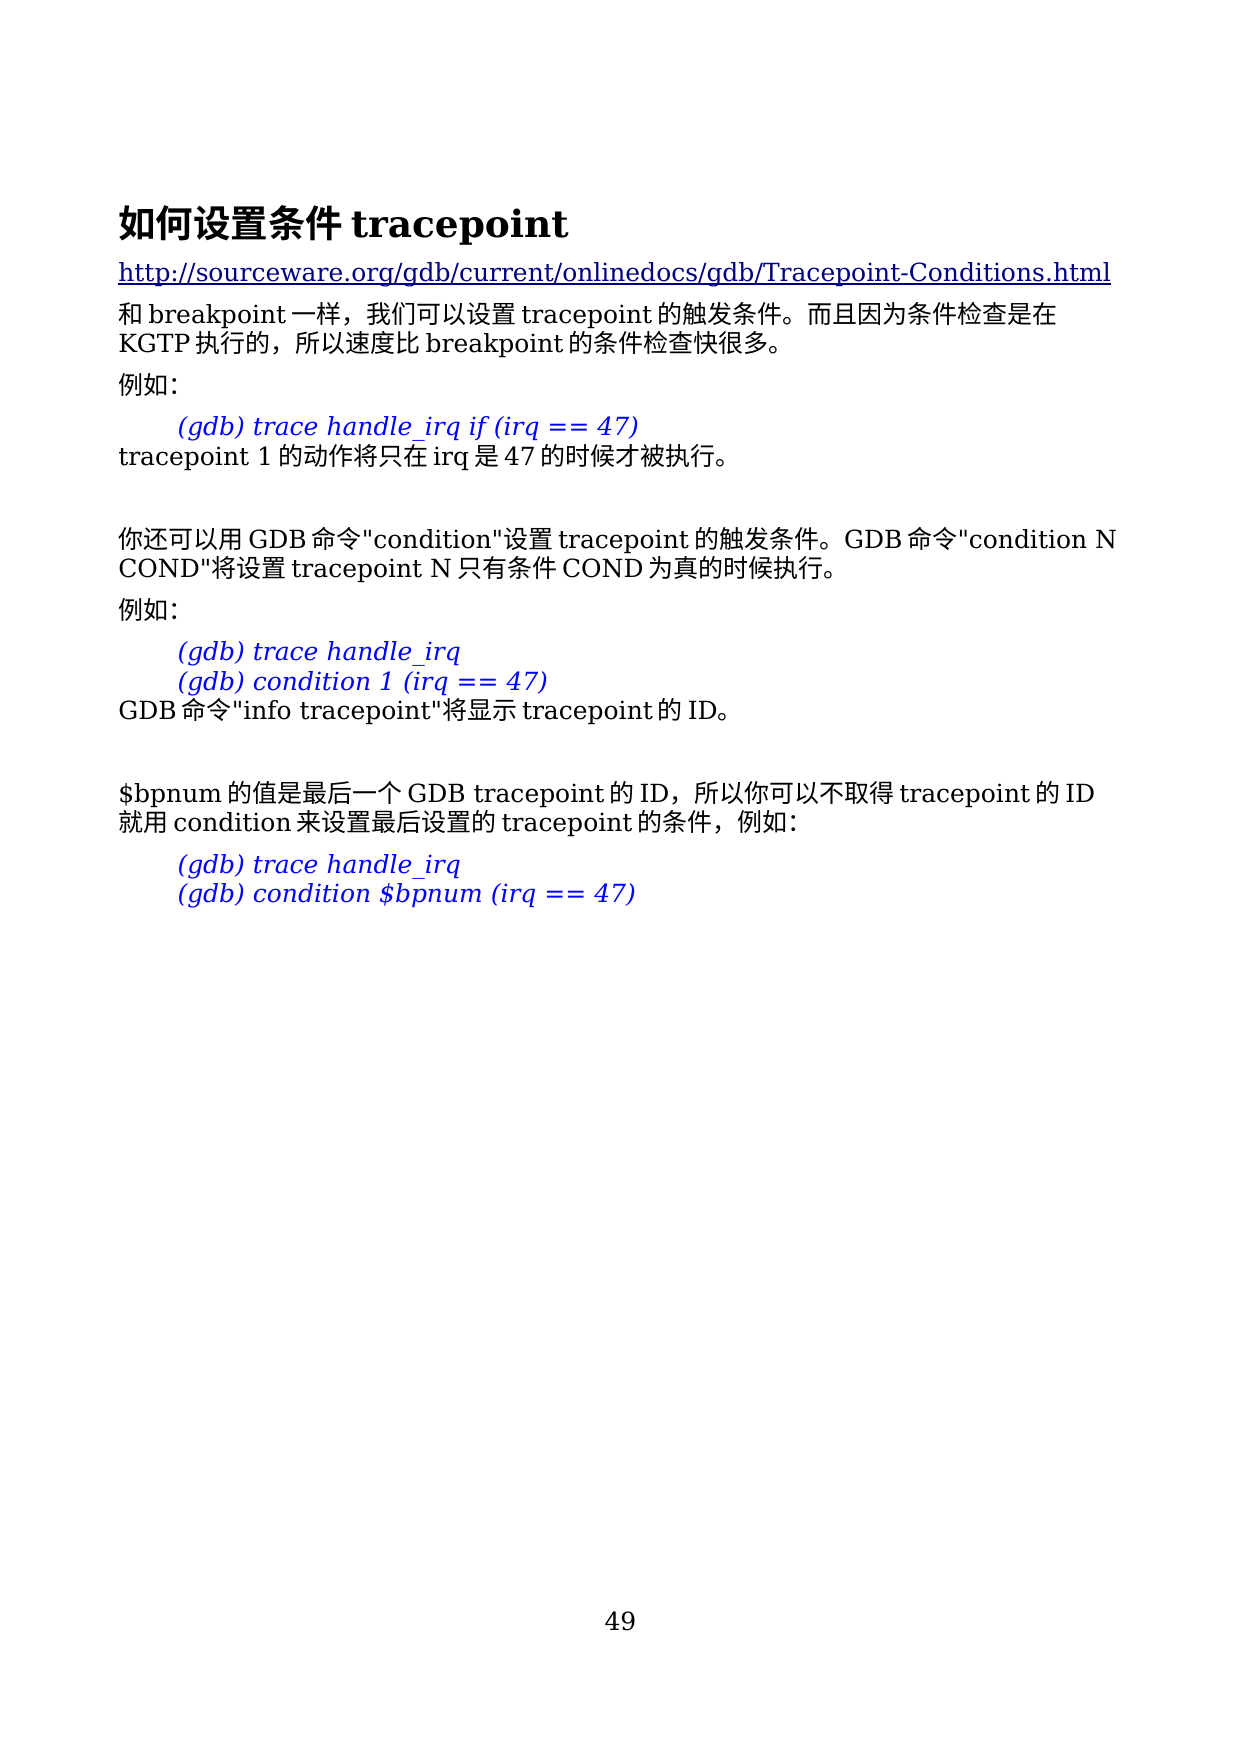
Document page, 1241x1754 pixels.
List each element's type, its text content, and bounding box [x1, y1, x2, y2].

text tracepoint 1的动作将只在irq是47的时候才被执行。 [118, 442, 1122, 471]
text (gdb) trace handle_irq if (irq == 47) [177, 412, 1063, 442]
text 和breakpoint一样，我们可以设置tracepoint的触发条件。而且因为条件检查是在KGTP执行的，所以速度比breakpoint的条件检查快很多。 [118, 300, 1122, 358]
text http://sourceware.org/gdb/current/onlinedocs/gdb/Tracepoint-Conditions.html [118, 258, 1122, 287]
text GDB命令"info tracepoint"将显示tracepoint的ID。 [118, 696, 1122, 725]
text (gdb) trace handle_irq [177, 850, 1063, 879]
text (gdb) trace handle_irq [177, 637, 1063, 667]
subtitle 如何设置条件tracepoint [118, 202, 1122, 246]
text 例如： [118, 371, 1122, 400]
text 例如： [118, 596, 1122, 625]
text 你还可以用GDB命令"condition"设置tracepoint的触发条件。GDB命令"condition N COND"将设置tracepoint N只有条件COND为真的时候执行。 [118, 525, 1122, 583]
text (gdb) condition $bpnum (irq == 47) [177, 879, 1063, 908]
text $bpnum的值是最后一个GDB tracepoint的ID，所以你可以不取得tracepoint的ID就用condition来设置最后设置的tracepoint的条件，例如： [118, 779, 1122, 837]
text (gdb) condition 1 (irq == 47) [177, 667, 1063, 696]
